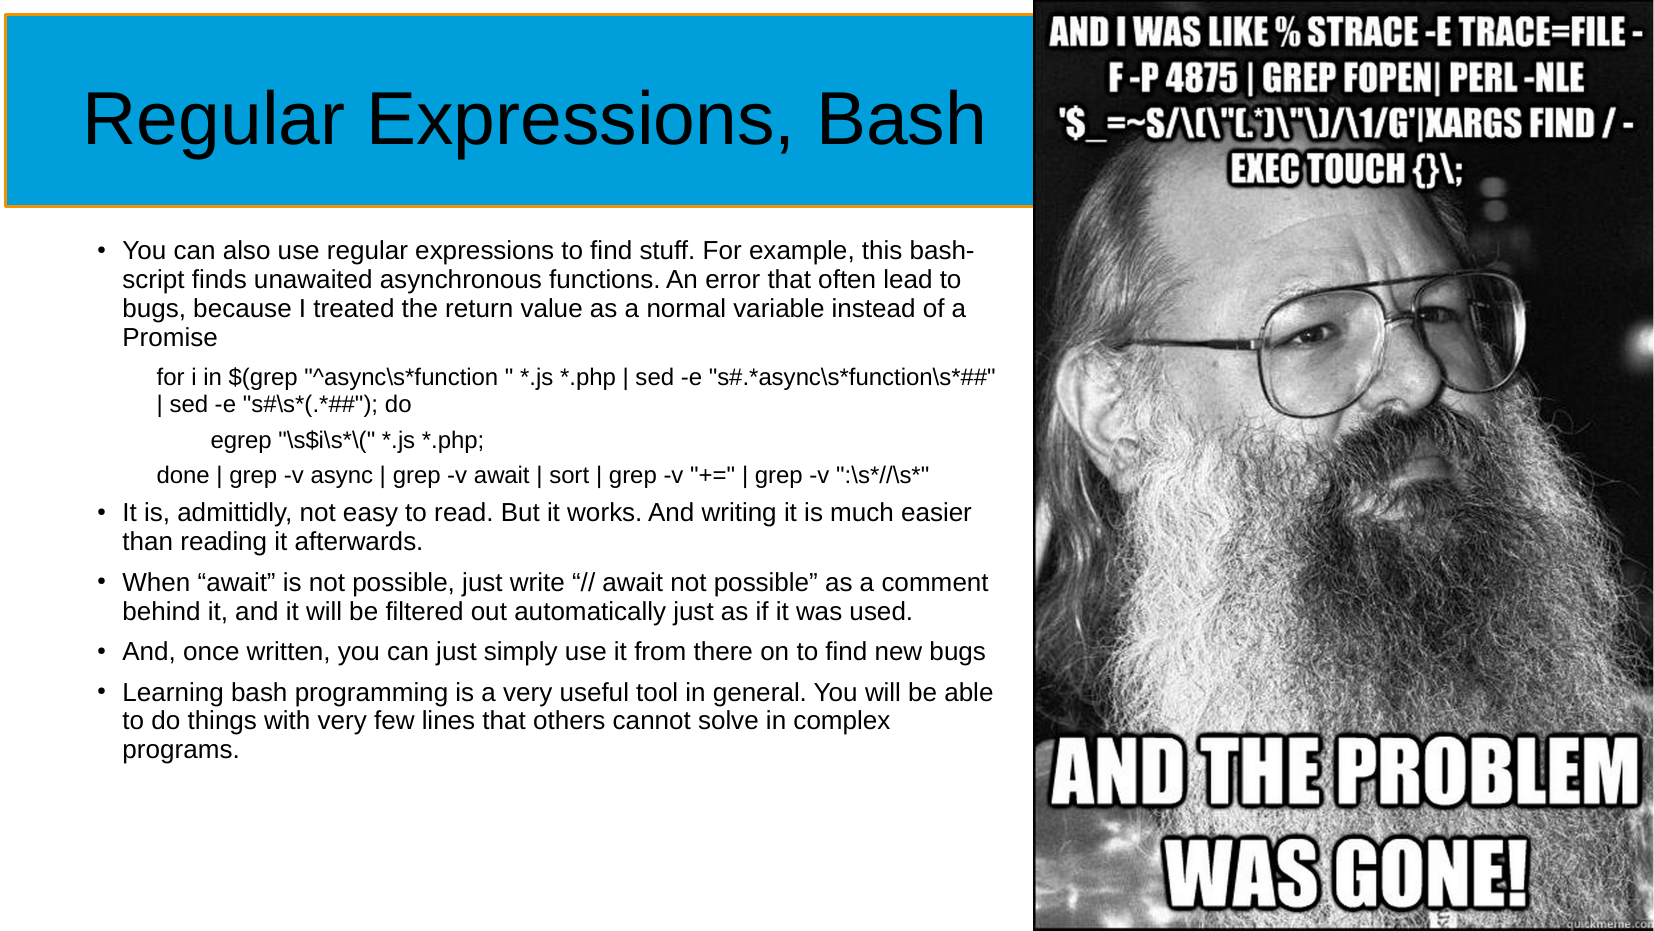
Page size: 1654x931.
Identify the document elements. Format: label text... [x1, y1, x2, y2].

title Regular Expressions, Bash [82, 44, 1033, 192]
list You can also use regular expressions to find stuff. For example, this bash-script finds unawaited asynchronous functions. An error that often lead to bugs, because I treated the return value as a normal variable instead of a Promise for i in $(grep "^async\s*function " *.js *.php | sed -e "s#.*async\s*function\s*##" | sed -e "s#\s*(.*##"); do egrep "\s$i\s*\(" *.js *.php; done | grep -v async | grep -v await | sort | grep -v "+=" | grep -v ":\s*//\s*" It is, admittidly, not easy to read. But it works. And writing it is much easier than reading it afterwards. When “await” is not possible, just write “// await not possible” as a comment behind it, and it will be filtered out automatically just as if it was used. And, once written, you can just simply use it from there on to find new bugs Learning bash programming is a very useful tool in general. You will be able to do things with very few lines that others cannot solve in complex programs. [88, 236, 1004, 798]
picture [1033, 0, 1654, 931]
